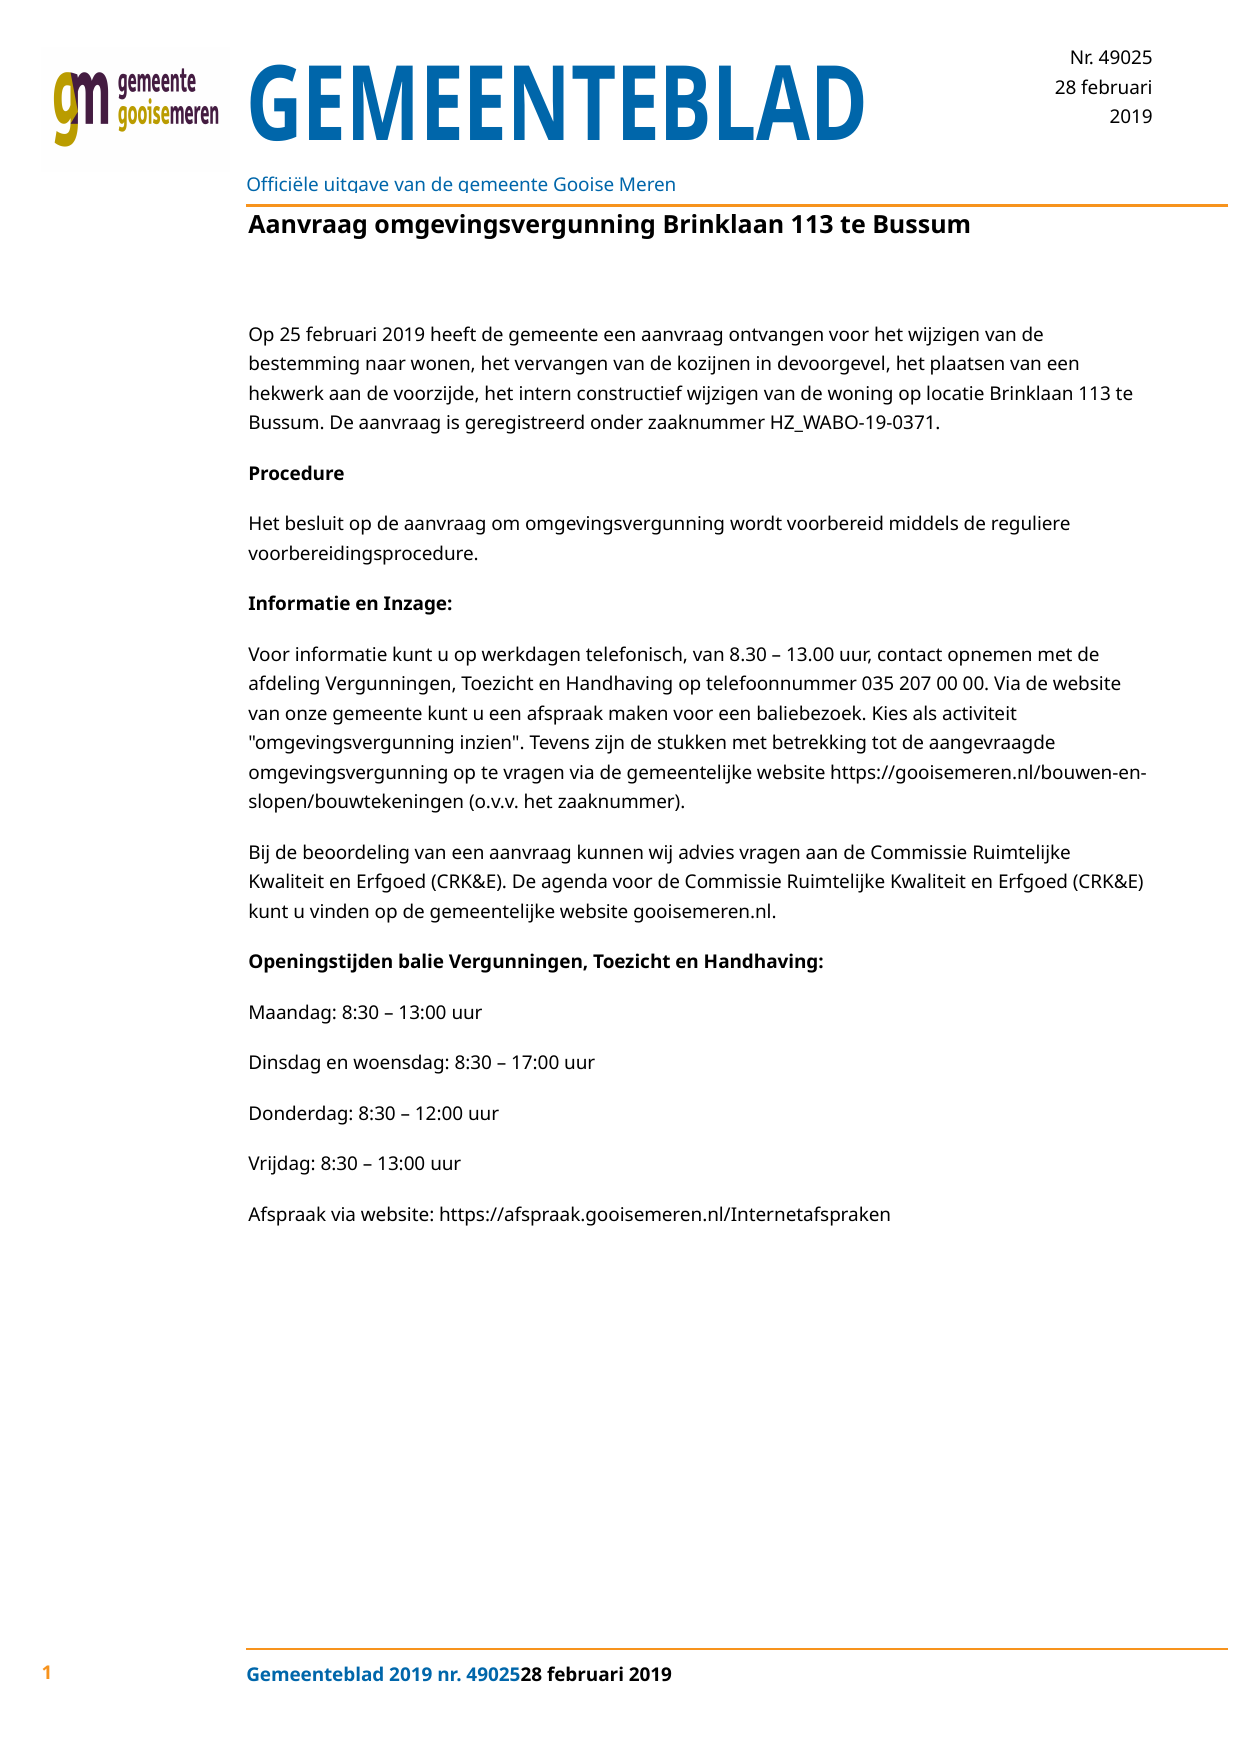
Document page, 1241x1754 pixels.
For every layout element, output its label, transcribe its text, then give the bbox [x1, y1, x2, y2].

text Informatie en Inzage: [248, 590, 1152, 616]
text Procedure [248, 460, 1152, 486]
text Dinsdag en woensdag: 8:30 – 17:00 uur [248, 1049, 1152, 1075]
text Op 25 februari 2019 heeft de gemeente een aanvraag ontvangen voor het wijzigen van de bestemming naar wonen, het vervangen van de kozijnen in devoorgevel, het plaatsen van een hekwerk aan de voorzijde, het intern constructief wijzigen van de woning op locatie Brinklaan 113 te Bussum. De aanvraag is geregistreerd onder zaaknummer HZ_WABO-19-0371. [248, 321, 1152, 435]
text Donderdag: 8:30 – 12:00 uur [248, 1100, 1152, 1126]
picture [41, 47, 231, 172]
text Vrijdag: 8:30 – 13:00 uur [248, 1150, 1152, 1176]
text Voor informatie kunt u op werkdagen telefonisch, van 8.30 – 13.00 uur, contact opnemen met de afdeling Vergunningen, Toezicht en Handhaving op telefoonnummer 035 207 00 00. Via de website van onze gemeente kunt u een afspraak maken voor een baliebezoek. Kies als activiteit "omgevingsvergunning inzien". Tevens zijn de stukken met betrekking tot de aangevraagde omgevingsvergunning op te vragen via de gemeentelijke website https://gooisemeren.nl/bouwen-en-slopen/bouwtekeningen (o.v.v. het zaaknummer). [248, 641, 1152, 814]
text Het besluit op de aanvraag om omgevingsvergunning wordt voorbereid middels de reguliere voorbereidingsprocedure. [248, 510, 1152, 566]
text Aanvraag omgevingsvergunning Brinklaan 113 te Bussum [248, 207, 1152, 241]
text Bij de beoordeling van een aanvraag kunnen wij advies vragen aan de Commissie Ruimtelijke Kwaliteit en Erfgoed (CRK&E). De agenda voor de Commissie Ruimtelijke Kwaliteit en Erfgoed (CRK&E) kunt u vinden op de gemeentelijke website gooisemeren.nl. [248, 839, 1152, 924]
text Afspraak via website: https://afspraak.gooisemeren.nl/Internetafspraken [248, 1201, 1152, 1226]
text Openingstijden balie Vergunningen, Toezicht en Handhaving: [248, 949, 1152, 974]
text Maandag: 8:30 – 13:00 uur [248, 999, 1152, 1025]
